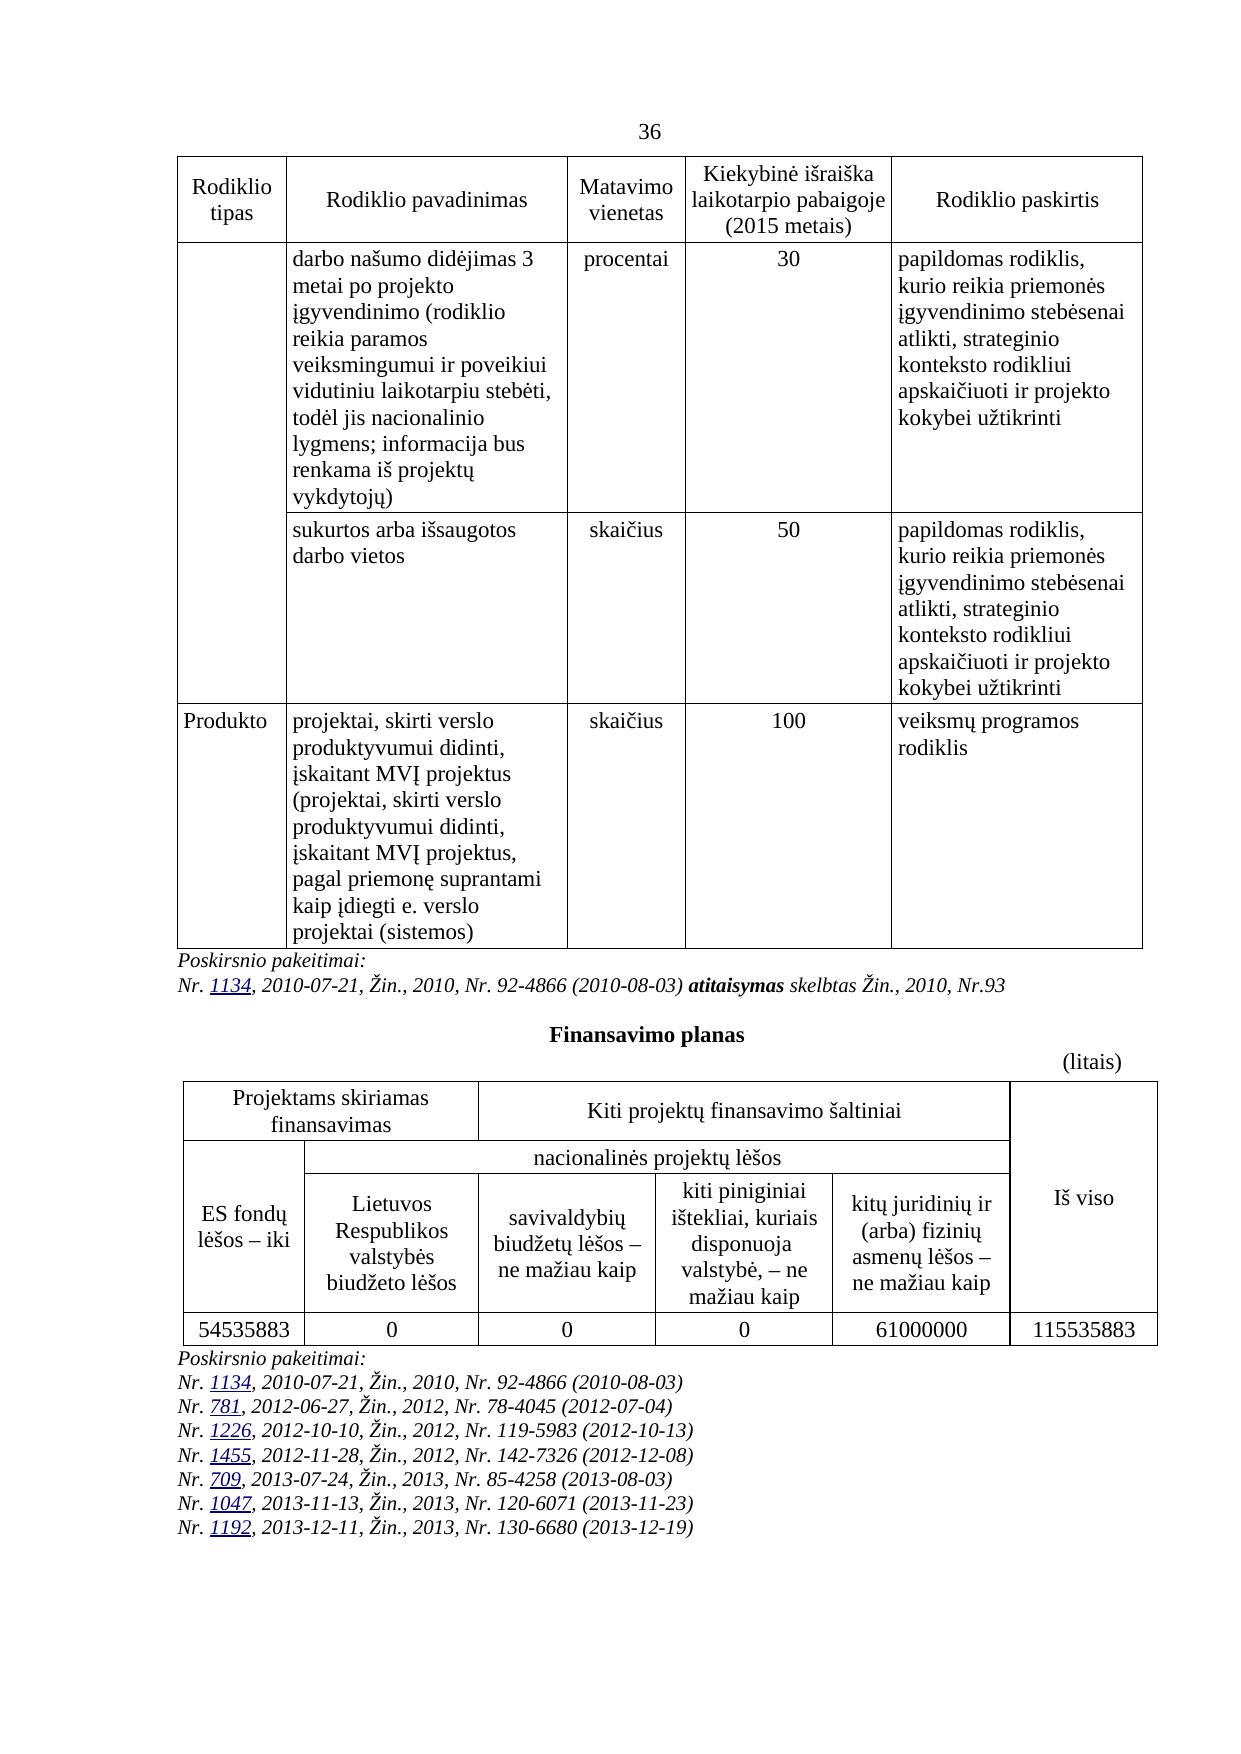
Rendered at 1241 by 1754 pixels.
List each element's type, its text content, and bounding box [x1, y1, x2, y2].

table_cell veiksmų programos rodiklis [892, 704, 1142, 947]
table_header Iš viso [1011, 1082, 1157, 1312]
text Nr. 709, 2013-07-24, Žin., 2013, Nr. 85-4258 (2013-08-03) [177, 1467, 1122, 1491]
text Nr. 1226, 2012-10-10, Žin., 2012, Nr. 119-5983 (2012-10-13) [177, 1418, 1122, 1442]
table_header Rodiklio pavadinimas [287, 157, 567, 242]
table_header Kiekybinė išraiška laikotarpio pabaigoje (2015 metais) [686, 157, 891, 242]
text Poskirsnio pakeitimai: [177, 1346, 1122, 1370]
table_header Projektams skiriamas finansavimas [184, 1082, 478, 1140]
table_cell kiti piniginiai ištekliai, kuriais disponuoja valstybė, – ne mažiau kaip [656, 1174, 832, 1312]
table_cell darbo našumo didėjimas 3 metai po projekto įgyvendinimo (rodiklio reikia paramos veiksmingumui ir poveikiui vidutiniu laikotarpiu stebėti, todėl jis nacionalinio lygmens; informacija bus renkama iš projektų vykdytojų) [287, 243, 567, 512]
table_cell sukurtos arba išsaugotos darbo vietos [287, 513, 567, 703]
table_cell [178, 243, 286, 703]
table_cell papildomas rodiklis, kurio reikia priemonės įgyvendinimo stebėsenai atlikti, strateginio konteksto rodikliui apskaičiuoti ir projekto kokybei užtikrinti [892, 243, 1142, 512]
table_cell 0 [479, 1313, 655, 1345]
table_cell Produkto [178, 704, 286, 947]
text Nr. 1455, 2012-11-28, Žin., 2012, Nr. 142-7326 (2012-12-08) [177, 1442, 1122, 1467]
table_header Rodiklio paskirtis [892, 157, 1142, 242]
text Nr. 1192, 2013-12-11, Žin., 2013, Nr. 130-6680 (2013-12-19) [177, 1515, 1122, 1539]
table_cell skaičius [568, 513, 685, 703]
table_header Matavimo vienetas [568, 157, 685, 242]
table_header Kiti projektų finansavimo šaltiniai [479, 1082, 1009, 1140]
text Poskirsnio pakeitimai: [177, 949, 1122, 972]
text Nr. 1134, 2010-07-21, Žin., 2010, Nr. 92-4866 (2010-08-03) [177, 1370, 1122, 1394]
table_cell nacionalinės projektų lėšos [305, 1141, 1009, 1173]
table_cell 0 [656, 1313, 832, 1345]
table_cell 61000000 [833, 1313, 1009, 1345]
table_cell projektai, skirti verslo produktyvumui didinti, įskaitant MVĮ projektus (projektai, skirti verslo produktyvumui didinti, įskaitant MVĮ projektus, pagal priemonę suprantami kaip įdiegti e. verslo projektai (sistemos) [287, 704, 567, 947]
text Nr. 1134, 2010-07-21, Žin., 2010, Nr. 92-4866 (2010-08-03) atitaisymas skelbtas Žin., 2010, Nr.93 [177, 972, 1122, 997]
text Nr. 781, 2012-06-27, Žin., 2012, Nr. 78-4045 (2012-07-04) [177, 1394, 1122, 1418]
table_cell savivaldybių biudžetų lėšos – ne mažiau kaip [479, 1174, 655, 1312]
table_cell kitų juridinių ir (arba) fizinių asmenų lėšos – ne mažiau kaip [833, 1174, 1009, 1312]
table_cell procentai [568, 243, 685, 512]
text (litais) [177, 1048, 1122, 1074]
table_cell 100 [686, 704, 891, 947]
text Finansavimo planas [177, 1022, 1122, 1048]
table_header Rodiklio tipas [178, 157, 286, 242]
table_cell skaičius [568, 704, 685, 947]
table_cell papildomas rodiklis, kurio reikia priemonės įgyvendinimo stebėsenai atlikti, strateginio konteksto rodikliui apskaičiuoti ir projekto kokybei užtikrinti [892, 513, 1142, 703]
table_cell Lietuvos Respublikos valstybės biudžeto lėšos [305, 1174, 478, 1312]
table_cell 0 [305, 1313, 478, 1345]
table_cell 50 [686, 513, 891, 703]
table_cell 30 [686, 243, 891, 512]
text Nr. 1047, 2013-11-13, Žin., 2013, Nr. 120-6071 (2013-11-23) [177, 1491, 1122, 1515]
table_cell ES fondų lėšos – iki [184, 1141, 304, 1312]
table_cell 115535883 [1011, 1313, 1157, 1345]
table_cell 54535883 [184, 1313, 304, 1345]
